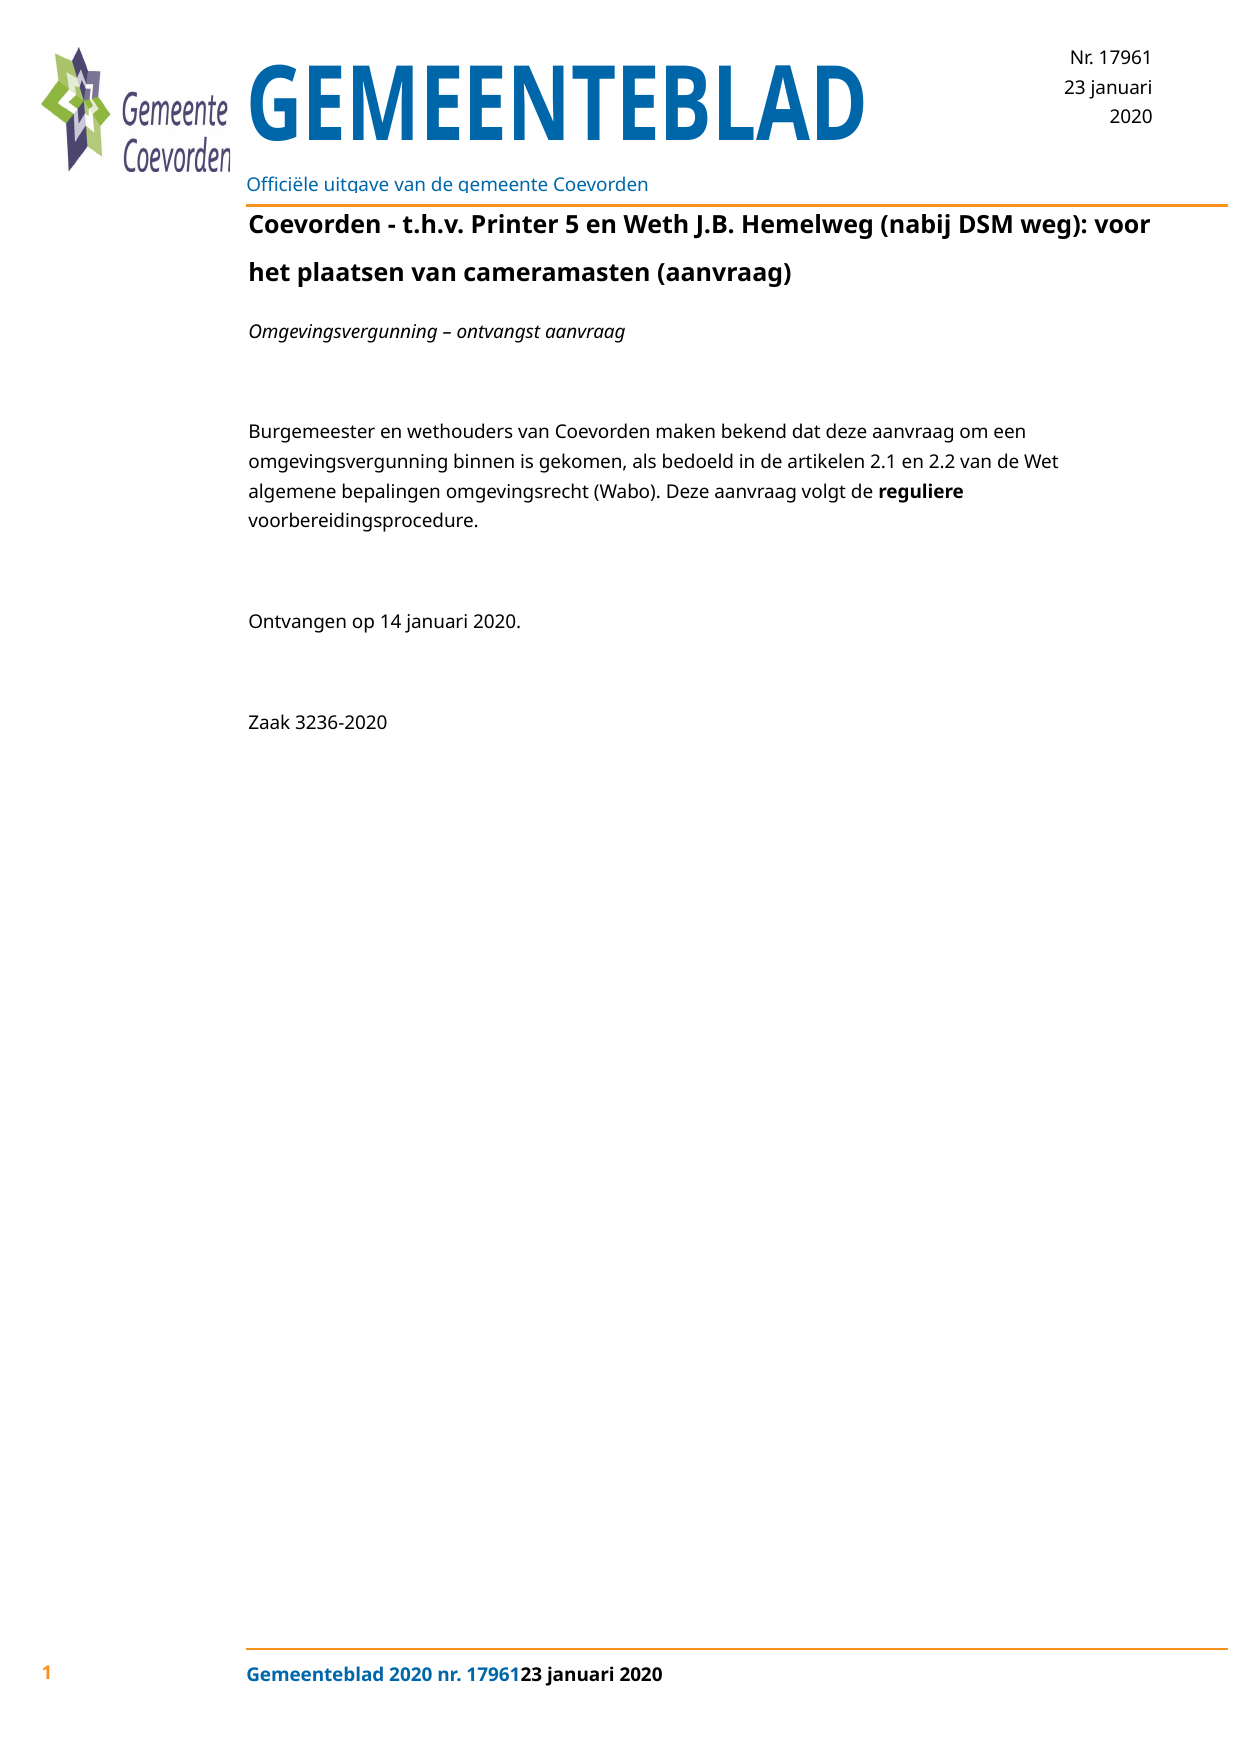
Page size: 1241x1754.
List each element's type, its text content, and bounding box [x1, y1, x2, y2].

text Burgemeester en wethouders van Coevorden maken bekend dat deze aanvraag om een omgevingsvergunning binnen is gekomen, als bedoeld in de artikelen 2.1 en 2.2 van de Wet algemene bepalingen omgevingsrecht (Wabo). Deze aanvraag volgt de reguliere voorbereidingsprocedure. [248, 419, 1152, 533]
text Coevorden - t.h.v. Printer 5 en Weth J.B. Hemelweg (nabij DSM weg): voor het plaatsen van cameramasten (aanvraag) [248, 207, 1152, 288]
text Ontvangen op 14 januari 2020. [248, 608, 1152, 634]
picture [41, 47, 231, 172]
text Zaak 3236-2020 [248, 709, 1152, 735]
text Omgevingsvergunning – ontvangst aanvraag [248, 318, 1152, 344]
